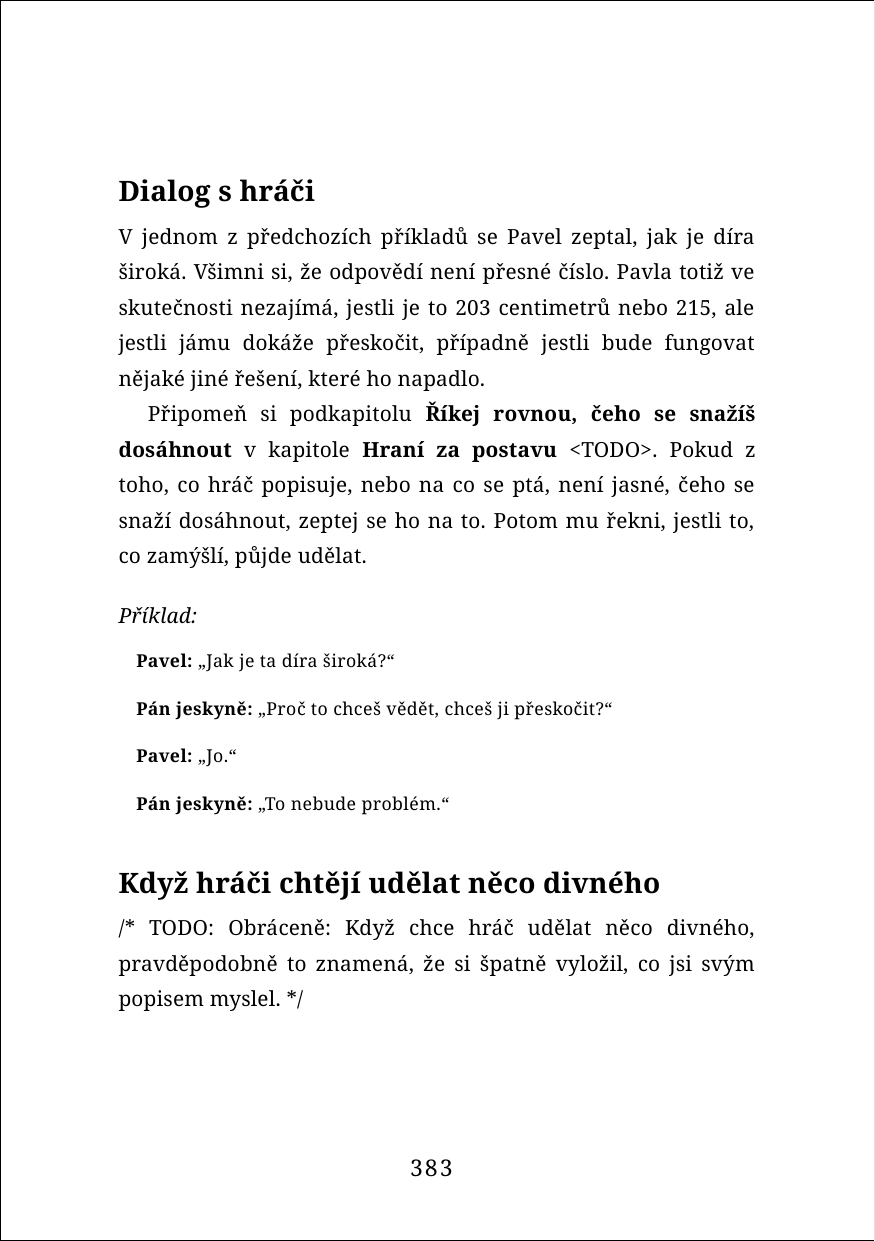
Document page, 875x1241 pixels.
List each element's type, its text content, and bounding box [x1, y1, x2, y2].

text Pán jeskyně: „To nebude problém.“ [136, 792, 756, 816]
text /* TODO: Obráceně: Když chce hráč udělat něco divného, pravděpodobně to znamená, že si špatně vyložil, co jsi svým popisem myslel. */ [118, 913, 756, 1013]
text Pán jeskyně: „Proč to chceš vědět, chceš ji přeskočit?“ [136, 696, 756, 720]
text V jednom z předchozích příkladů se Pavel zeptal, jak je díra široká. Všimni si, že odpovědí není přesné číslo. Pavla totiž ve skutečnosti nezajímá, jestli je to 203 centimetrů nebo 215, ale jestli jámu dokáže přeskočit, případně jestli bude fungovat nějaké jiné řešení, které ho napadlo. Připomeň si podkapitolu Říkej rovnou, čeho se snažíš dosáhnout v kapitole Hraní za postavu <TODO>. Pokud z toho, co hráč popisuje, nebo na co se ptá, není jasné, čeho se snaží dosáhnout, zeptej se ho na to. Potom mu řekni, jestli to, co zamýšlí, půjde udělat. [118, 222, 756, 570]
text Pavel: „Jak je ta díra široká?“ [136, 648, 756, 672]
subtitle Když hráči chtějí udělat něco divného [118, 863, 756, 902]
subtitle Dialog s hráči [118, 172, 756, 210]
text Pavel: „Jo.“ [136, 744, 756, 768]
text Příklad: [118, 601, 756, 629]
